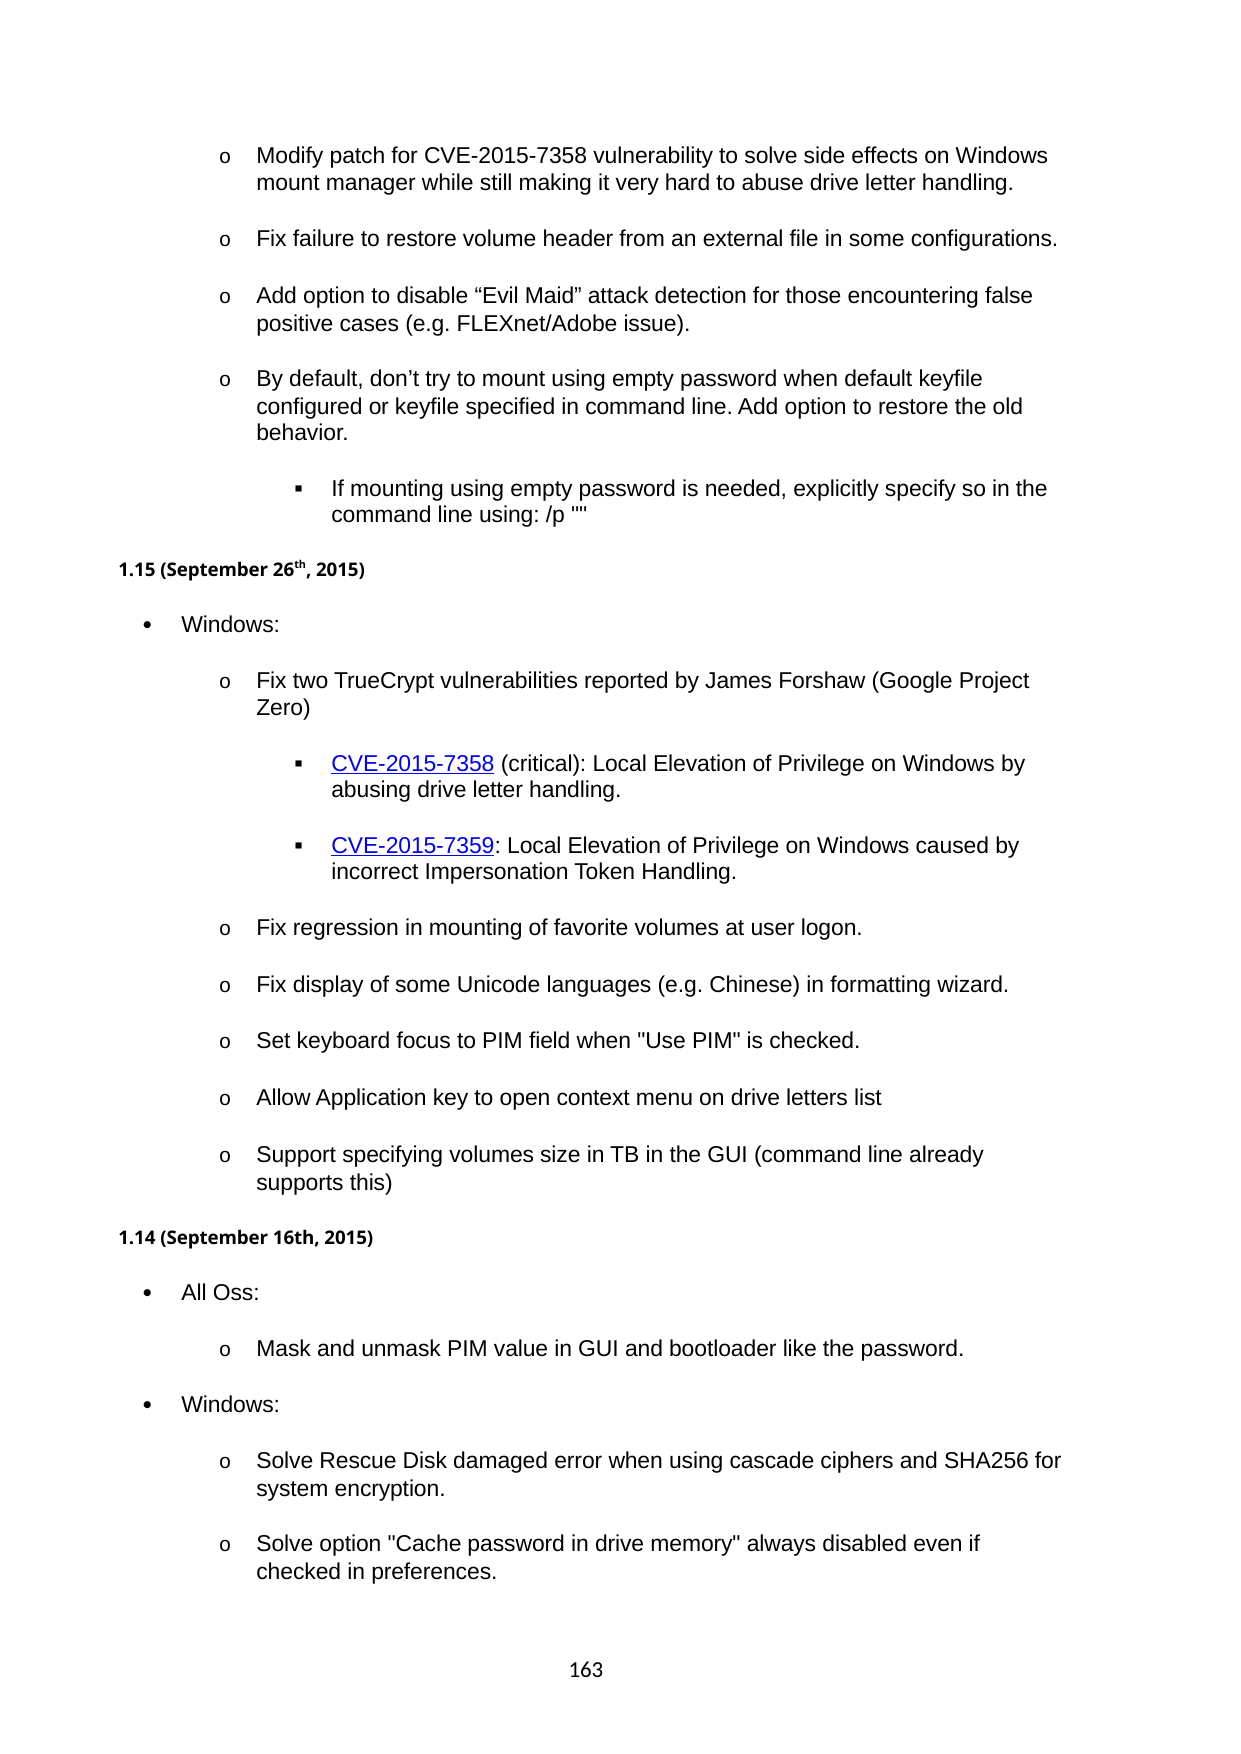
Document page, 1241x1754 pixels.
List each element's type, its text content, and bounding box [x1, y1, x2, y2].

list Fix failure to restore volume header from an external file in some configurations. [219, 225, 1065, 253]
list Modify patch for CVE-2015-7358 vulnerability to solve side effects on Windows mount manager while still making it very hard to abuse drive letter handling. [219, 142, 1065, 196]
list Windows: [144, 611, 1065, 637]
list All Oss: [144, 1279, 1065, 1305]
list Fix two TrueCrypt vulnerabilities reported by James Forshaw (Google Project Zero) [219, 667, 1065, 721]
list Solve option "Cache password in drive memory" always disabled even if checked in preferences. [219, 1530, 1065, 1584]
list Support specifying volumes size in TB in the GUI (command line already supports this) [219, 1141, 1065, 1195]
list Allow Application key to open context menu on drive letters list [219, 1084, 1065, 1112]
list Add option to disable “Evil Maid” attack detection for those encountering false positive cases (e.g. FLEXnet/Adobe issue). [219, 282, 1065, 336]
list CVE-2015-7358 (critical): Local Elevation of Privilege on Windows by abusing drive letter handling. [294, 750, 1065, 803]
list Solve Rescue Disk damaged error when using cascade ciphers and SHA256 for system encryption. [219, 1447, 1065, 1501]
list If mounting using empty password is needed, explicitly specify so in the command line using: /p "" [294, 474, 1065, 527]
list Fix regression in mounting of favorite volumes at user logon. [219, 914, 1065, 941]
text 1.14 (September 16th, 2015) [118, 1224, 1065, 1250]
list Mask and unmask PIM value in GUI and bootloader like the password. [219, 1334, 1065, 1362]
list Windows: [144, 1391, 1065, 1418]
list Fix display of some Unicode languages (e.g. Chinese) in formatting wizard. [219, 971, 1065, 998]
text 1.15 (September 26th, 2015) [118, 556, 1065, 582]
list CVE-2015-7359: Local Elevation of Privilege on Windows caused by incorrect Impersonation Token Handling. [294, 832, 1065, 884]
list By default, don’t try to mount using empty password when default keyfile configured or keyfile specified in command line. Add option to restore the old behavior. [219, 365, 1065, 445]
list Set keyboard focus to PIM field when "Use PIM" is checked. [219, 1027, 1065, 1055]
